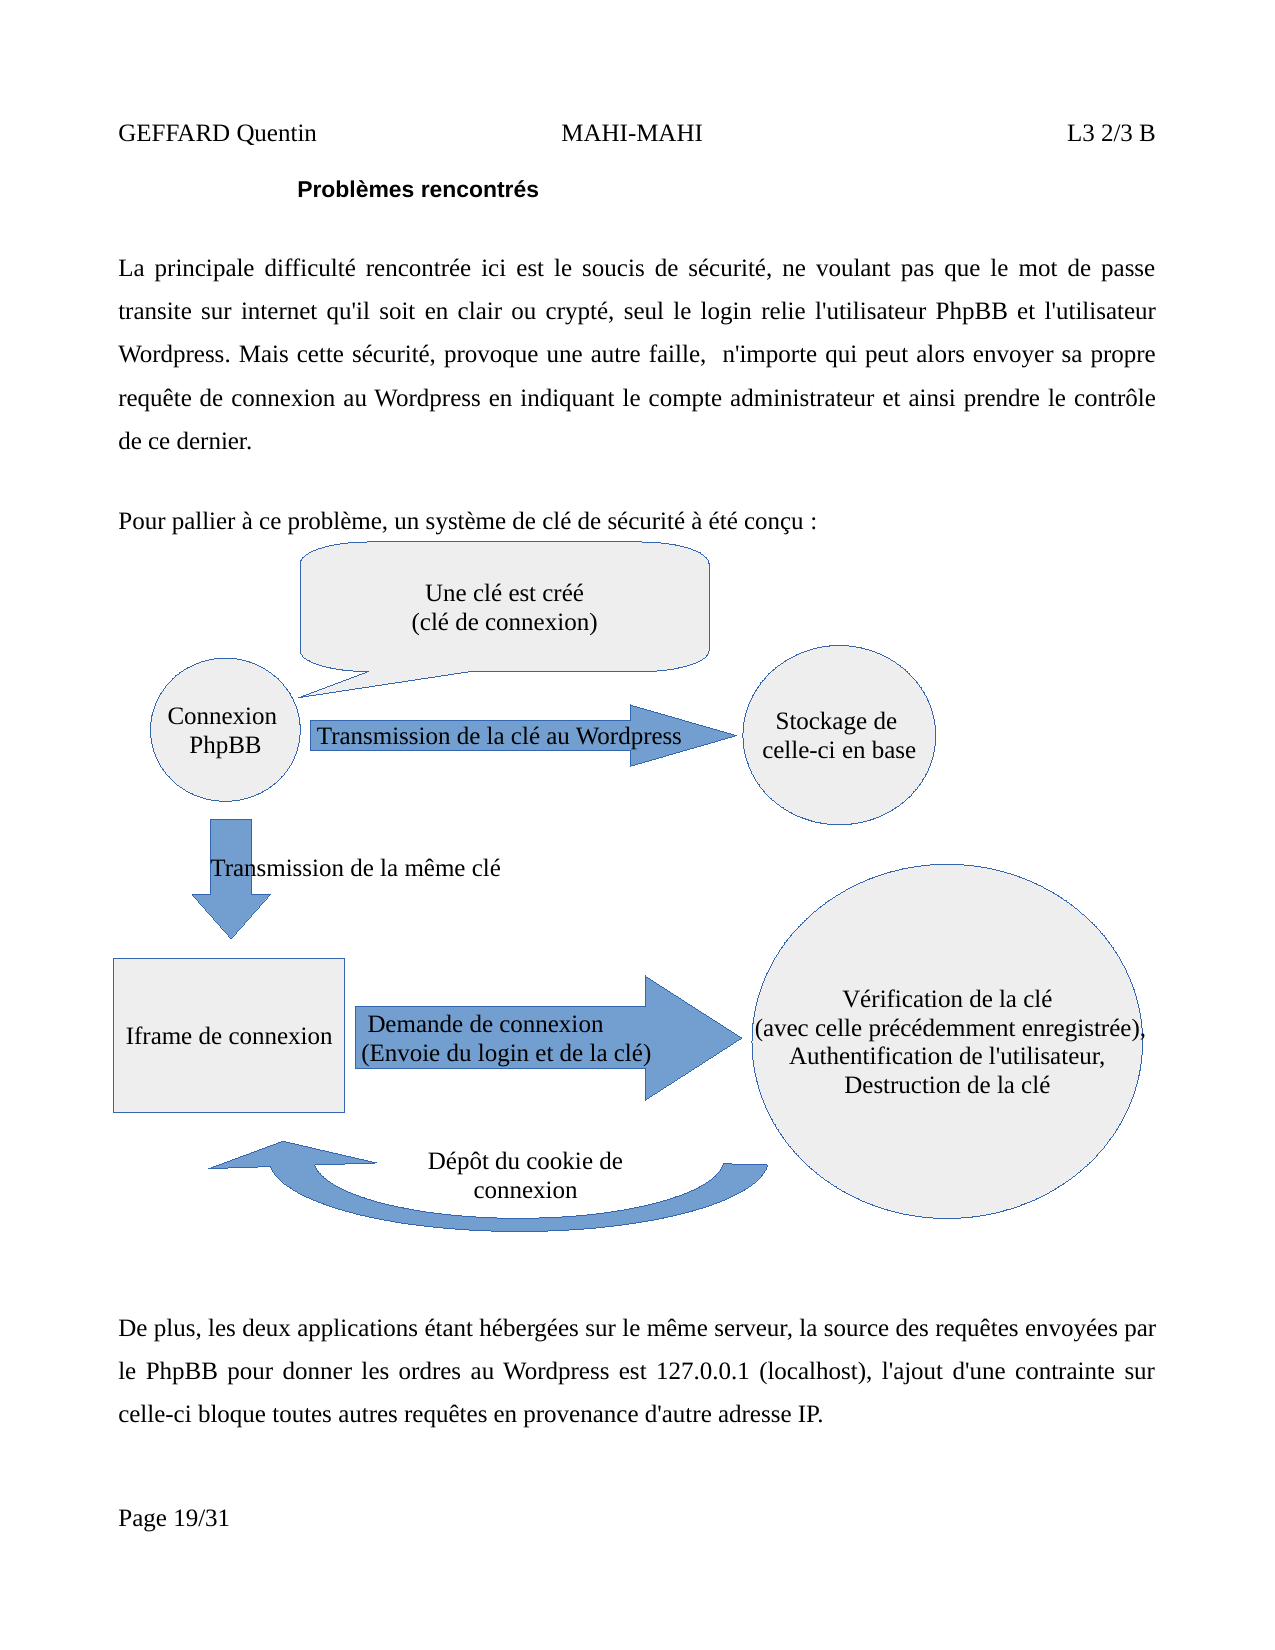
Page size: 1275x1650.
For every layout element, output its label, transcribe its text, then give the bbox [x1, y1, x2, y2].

text Pour pallier à ce problème, un système de clé de sécurité à été conçu : [118, 506, 1157, 535]
text De plus, les deux applications étant hébergées sur le même serveur, la source des requêtes envoyées par le PhpBB pour donner les ordres au Wordpress est 127.0.0.1 (localhost), l'ajout d'une contrainte sur celle-ci bloque toutes autres requêtes en provenance d'autre adresse IP. [118, 1313, 1157, 1428]
text La principale difficulté rencontrée ici est le soucis de sécurité, ne voulant pas que le mot de passe transite sur internet qu'il soit en clair ou crypté, seul le login relie l'utilisateur PhpBB et l'utilisateur Wordpress. Mais cette sécurité, provoque une autre faille, n'importe qui peut alors envoyer sa propre requête de connexion au Wordpress en indiquant le compte administrateur et ainsi prendre le contrôle de ce dernier. [118, 253, 1157, 454]
subtitle Problèmes rencontrés [297, 176, 1157, 203]
